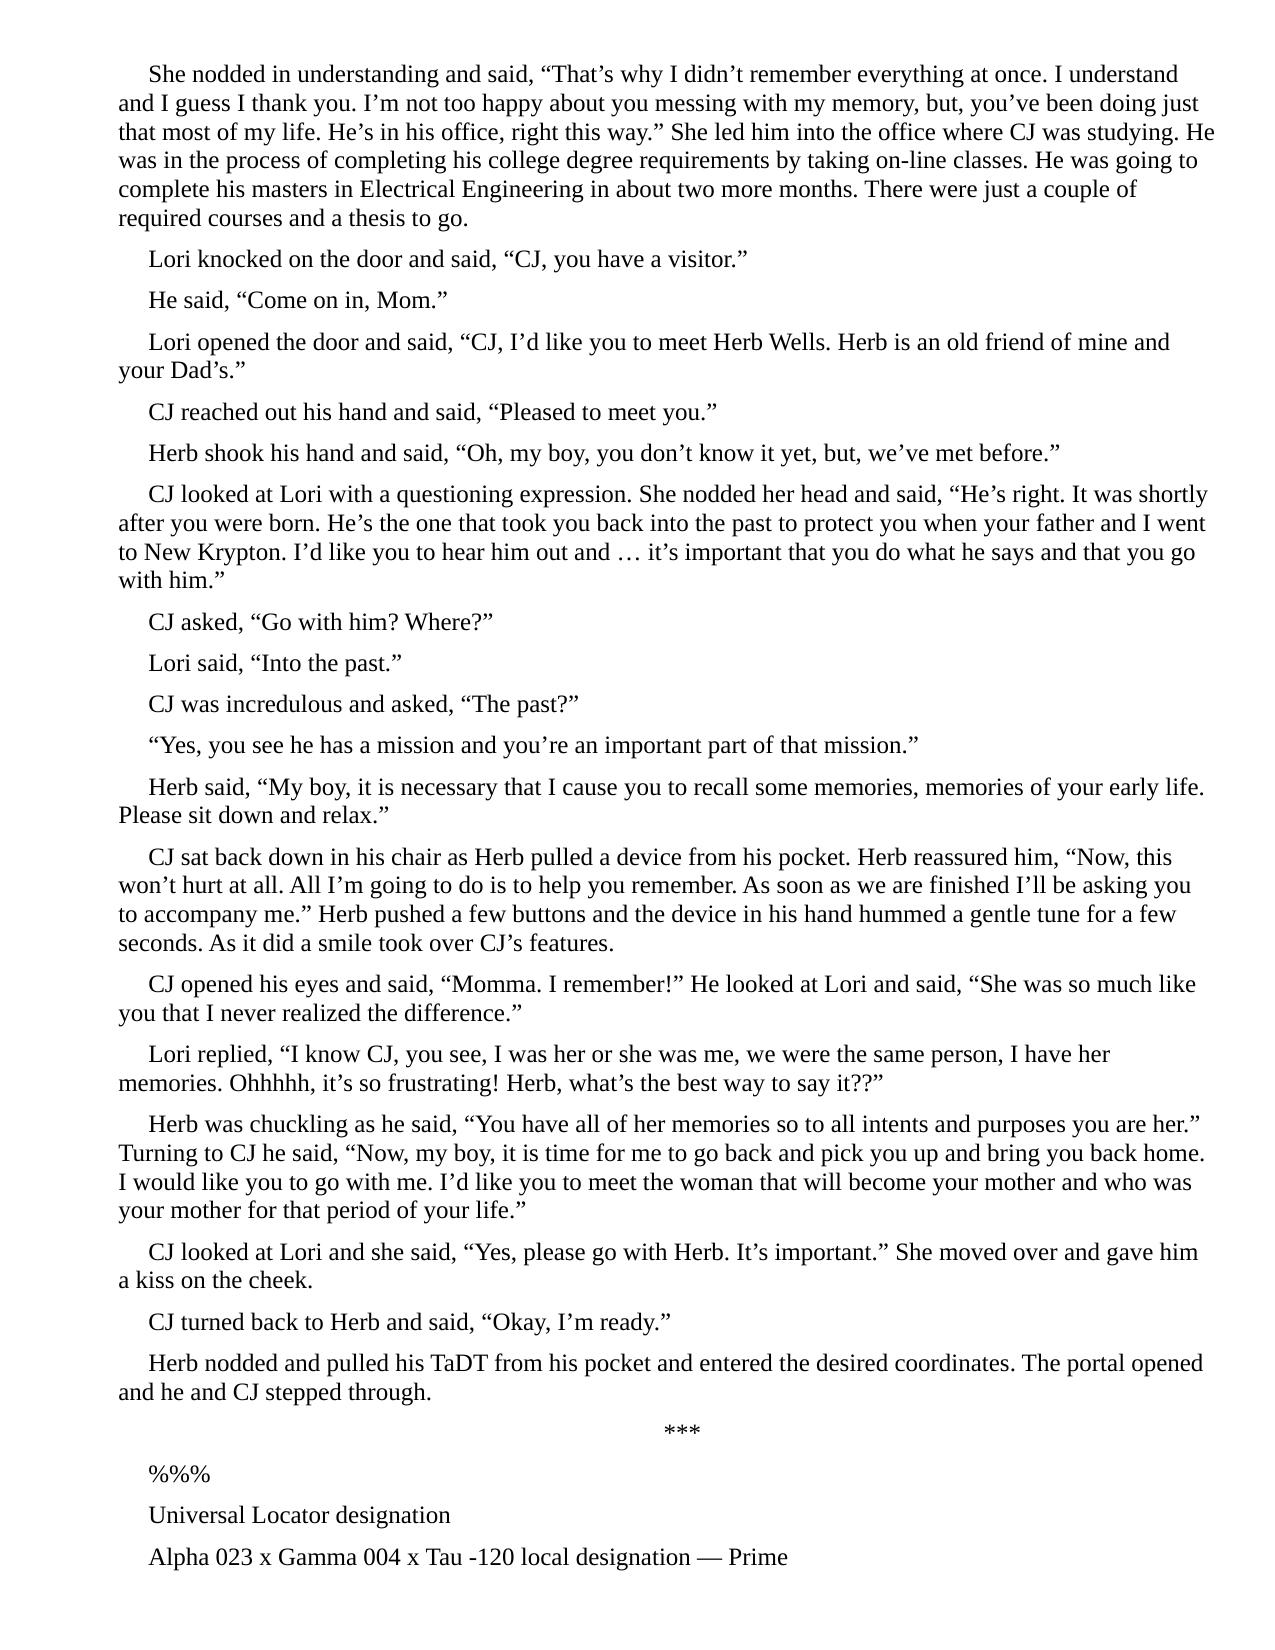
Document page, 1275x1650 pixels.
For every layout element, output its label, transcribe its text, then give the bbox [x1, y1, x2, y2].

text Herb shook his hand and said, “Oh, my boy, you don’t know it yet, but, we’ve met before.” [118, 438, 1216, 467]
text He said, “Come on in, Mom.” [118, 285, 1216, 314]
text CJ asked, “Go with him? Where?” [118, 607, 1216, 635]
text She nodded in understanding and said, “That’s why I didn’t remember everything at once. I understand and I guess I thank you. I’m not too happy about you messing with my memory, but, you’ve been doing just that most of my life. He’s in his office, right this way.” She led him into the office where CJ was studying. He was in the process of completing his college degree requirements by taking on-line classes. He was going to complete his masters in Electrical Engineering in about two more months. There were just a couple of required courses and a thesis to go. [118, 59, 1216, 232]
text “Yes, you see he has a mission and you’re an important part of that mission.” [118, 730, 1216, 759]
text Lori knocked on the door and said, “CJ, you have a visitor.” [118, 244, 1216, 273]
text %%% [118, 1459, 1216, 1488]
text CJ was incredulous and asked, “The past?” [118, 689, 1216, 718]
text CJ sat back down in his chair as Herb pulled a device from his pocket. Herb reassured him, “Now, this won’t hurt at all. All I’m going to do is to help you remember. As soon as we are finished I’ll be asking you to accompany me.” Herb pushed a few buttons and the device in his hand hummed a gentle tune for a few seconds. As it did a smile took over CJ’s features. [118, 842, 1216, 957]
text CJ opened his eyes and said, “Momma. I remember!” He looked at Lori and said, “She was so much like you that I never realized the difference.” [118, 969, 1216, 1027]
text Universal Locator designation [118, 1500, 1216, 1529]
text Lori opened the door and said, “CJ, I’d like you to meet Herb Wells. Herb is an old friend of mine and your Dad’s.” [118, 327, 1216, 384]
text Lori replied, “I know CJ, you see, I was her or she was me, we were the same person, I have her memories. Ohhhhh, it’s so frustrating! Herb, what’s the best way to say it??” [118, 1039, 1216, 1097]
text *** [118, 1418, 1216, 1447]
text CJ reached out his hand and said, “Pleased to meet you.” [118, 397, 1216, 425]
text Herb was chuckling as he said, “You have all of her memories so to all intents and purposes you are her.” Turning to CJ he said, “Now, my boy, it is time for me to go back and pick you up and bring you back home. I would like you to go with me. I’d like you to meet the woman that will become your mother and who was your mother for that period of your life.” [118, 1109, 1216, 1224]
text Herb nodded and pulled his TaDT from his pocket and entered the desired coordinates. The portal opened and he and CJ stepped through. [118, 1348, 1216, 1405]
text Herb said, “My boy, it is necessary that I cause you to recall some memories, memories of your early life. Please sit down and relax.” [118, 772, 1216, 829]
text Alpha 023 x Gamma 004 x Tau -120 local designation — Prime [118, 1542, 1216, 1570]
text CJ looked at Lori with a questioning expression. She nodded her head and said, “He’s right. It was shortly after you were born. He’s the one that took you back into the past to protect you when your father and I went to New Krypton. I’d like you to hear him out and … it’s important that you do what he says and that you go with him.” [118, 479, 1216, 594]
text Lori said, “Into the past.” [118, 648, 1216, 677]
text CJ looked at Lori and she said, “Yes, please go with Herb. It’s important.” She moved over and gave him a kiss on the cheek. [118, 1237, 1216, 1294]
text CJ turned back to Herb and said, “Okay, I’m ready.” [118, 1307, 1216, 1335]
